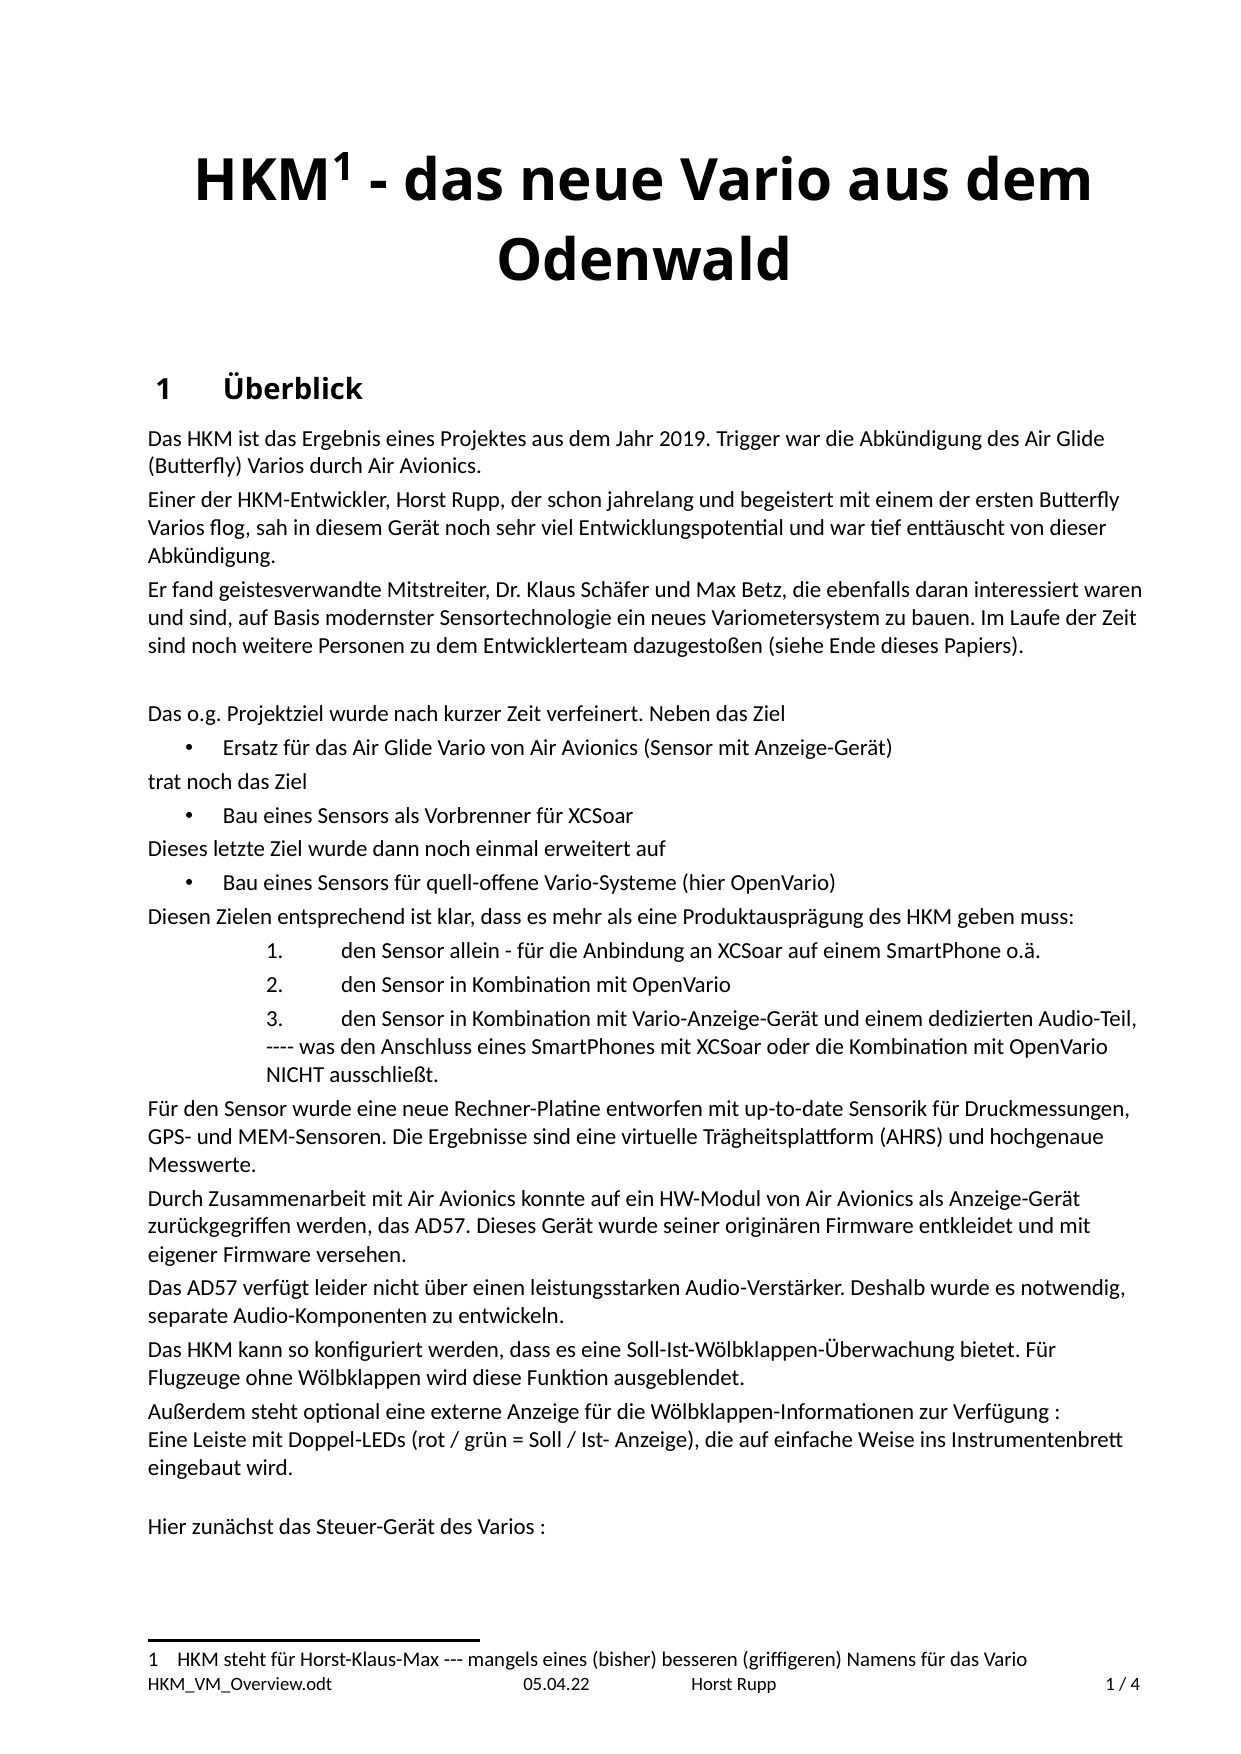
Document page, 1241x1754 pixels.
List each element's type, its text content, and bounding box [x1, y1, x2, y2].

text Das AD57 verfügt leider nicht über einen leistungsstarken Audio-Verstärker. Deshalb wurde es notwendig, separate Audio-Komponenten zu entwickeln. [148, 1273, 1152, 1329]
text Er fand geistesverwandte Mitstreiter, Dr. Klaus Schäfer und Max Betz, die ebenfalls daran interessiert waren und sind, auf Basis modernster Sensortechnologie ein neues Variometersystem zu bauen. Im Laufe der Zeit sind noch weitere Personen zu dem Entwicklerteam dazugestoßen (siehe Ende dieses Papiers). [148, 575, 1152, 659]
text Durch Zusammenarbeit mit Air Avionics konnte auf ein HW-Modul von Air Avionics als Anzeige-Gerät zurückgegriffen werden, das AD57. Dieses Gerät wurde seiner originären Firmware entkleidet und mit eigener Firmware versehen. [148, 1184, 1152, 1268]
text Diesen Zielen entsprechend ist klar, dass es mehr als eine Produktausprägung des HKM geben muss: [148, 902, 1152, 930]
text HKM - das neue Vario aus dem Odenwald [148, 138, 1140, 297]
list den Sensor in Kombination mit Vario-Anzeige-Gerät und einem dedizierten Audio-Teil, ---- was den Anschluss eines SmartPhones mit XCSoar oder die Kombination mit OpenVario NICHT ausschließt. [266, 1004, 1152, 1088]
text trat noch das Ziel [148, 767, 1152, 795]
text Außerdem steht optional eine externe Anzeige für die Wölbklappen-Informationen zur Verfügung : Eine Leiste mit Doppel-LEDs (rot / grün = Soll / Ist- Anzeige), die auf einfache Weise ins Instrumentenbrett eingebaut wird. [148, 1397, 1152, 1509]
subtitle Überblick [148, 368, 1128, 408]
text Das HKM ist das Ergebnis eines Projektes aus dem Jahr 2019. Trigger war die Abkündigung des Air Glide (Butterfly) Varios durch Air Avionics. [148, 424, 1152, 480]
text Hier zunächst das Steuer-Gerät des Varios : [148, 1512, 1140, 1540]
list den Sensor in Kombination mit OpenVario [266, 970, 1152, 998]
text Das HKM kann so konfiguriert werden, dass es eine Soll-Ist-Wölbklappen-Überwachung bietet. Für Flugzeuge ohne Wölbklappen wird diese Funktion ausgeblendet. [148, 1335, 1152, 1391]
list den Sensor allein - für die Anbindung an XCSoar auf einem SmartPhone o.ä. [266, 936, 1152, 964]
text Einer der HKM-Entwickler, Horst Rupp, der schon jahrelang und begeistert mit einem der ersten Butterfly Varios flog, sah in diesem Gerät noch sehr viel Entwicklungspotential und war tief enttäuscht von dieser Abkündigung. [148, 486, 1152, 569]
list Ersatz für das Air Glide Vario von Air Avionics (Sensor mit Anzeige-Gerät) [185, 733, 1152, 761]
text Für den Sensor wurde eine neue Rechner-Platine entworfen mit up-to-date Sensorik für Druckmessungen, GPS- und MEM-Sensoren. Die Ergebnisse sind eine virtuelle Trägheitsplattform (AHRS) und hochgenaue Messwerte. [148, 1094, 1152, 1178]
text Das o.g. Projektziel wurde nach kurzer Zeit verfeinert. Neben das Ziel [148, 699, 1152, 727]
text Dieses letzte Ziel wurde dann noch einmal erweitert auf [148, 834, 1152, 863]
text HKM steht für Horst-Klaus-Max --- mangels eines (bisher) besseren (griffigeren) Namens für das Vario [148, 1647, 1152, 1672]
list Bau eines Sensors als Vorbrenner für XCSoar [185, 801, 1152, 829]
list Bau eines Sensors für quell-offene Vario-Systeme (hier OpenVario) [185, 868, 1152, 896]
